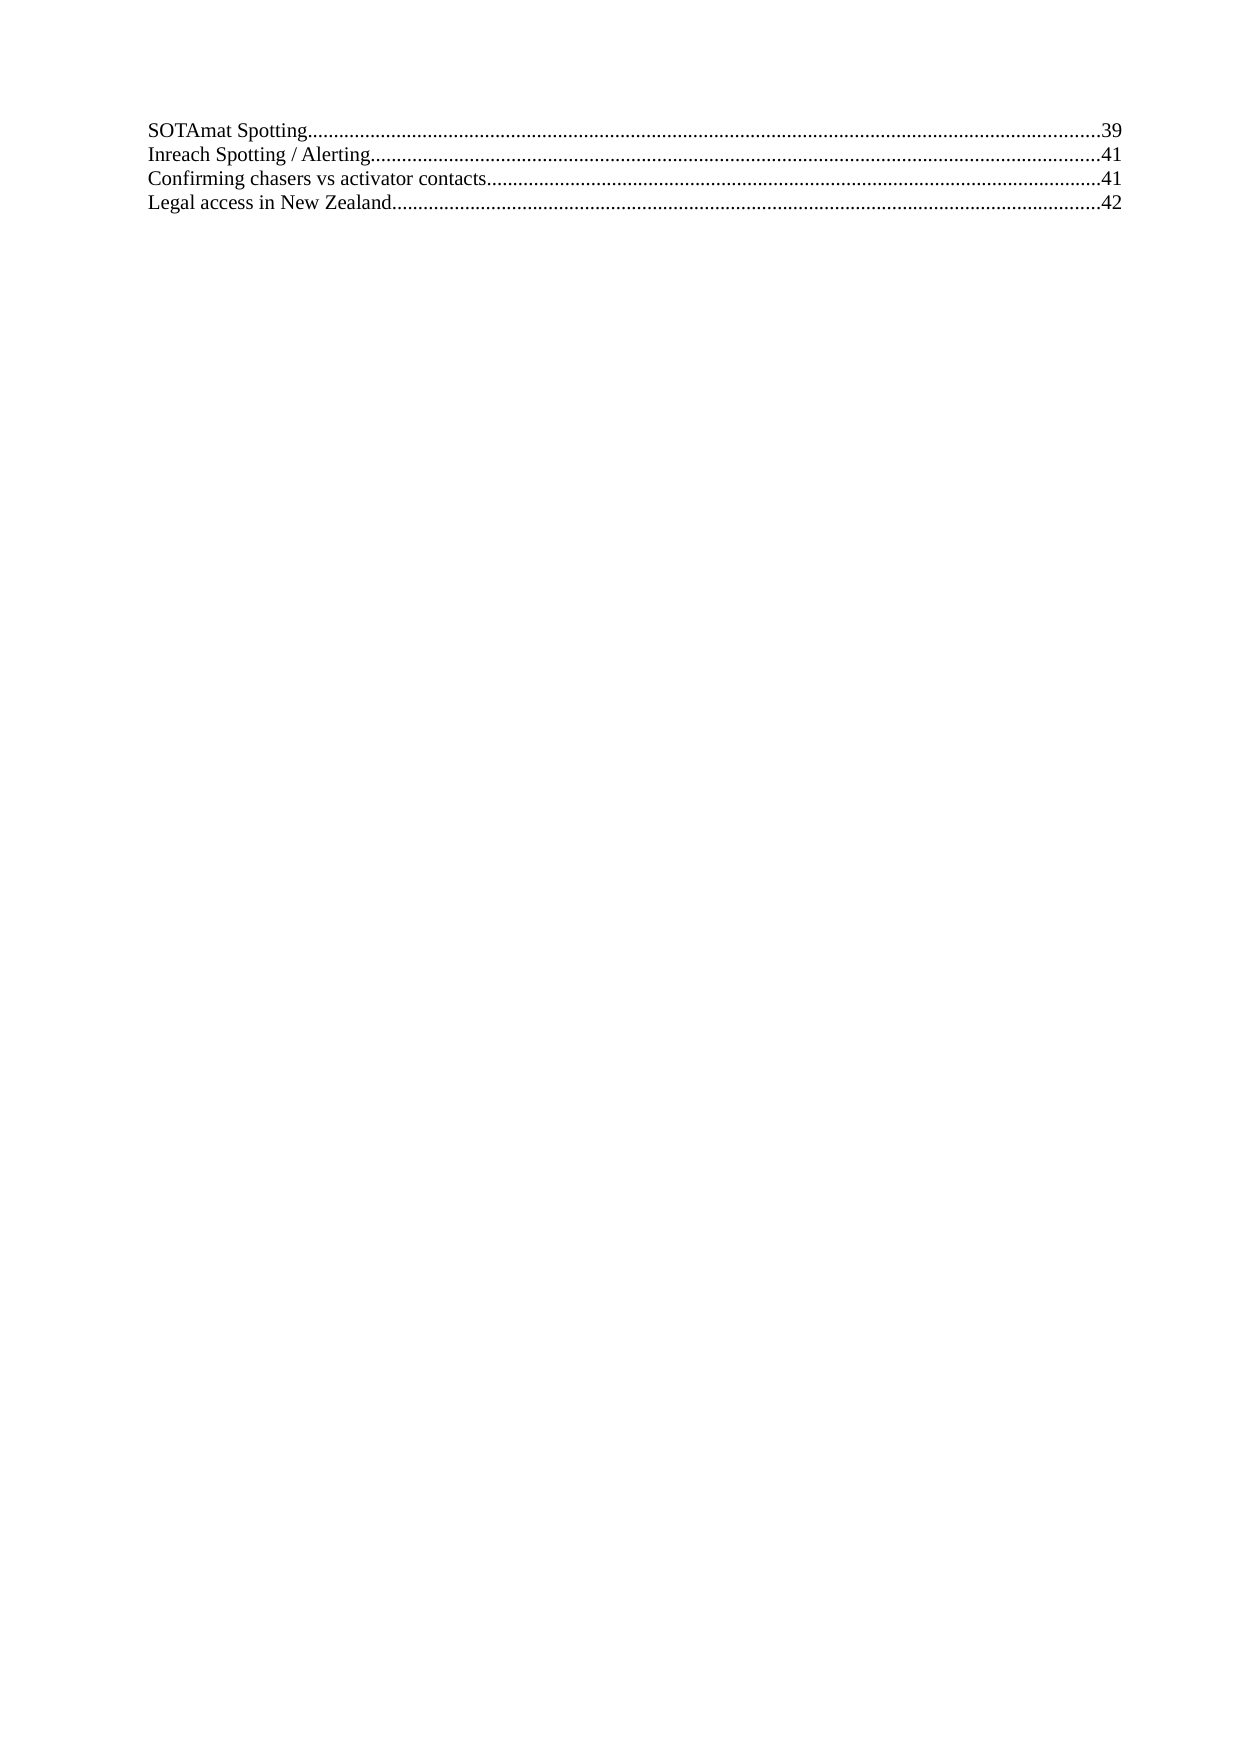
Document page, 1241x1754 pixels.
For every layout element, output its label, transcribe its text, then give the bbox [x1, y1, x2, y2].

text Legal access in New Zealand 42 [148, 190, 1122, 214]
text Inreach Spotting / Alerting 41 [148, 142, 1122, 166]
text SOTAmat Spotting 39 [148, 118, 1122, 142]
text Confirming chasers vs activator contacts 41 [148, 166, 1122, 190]
